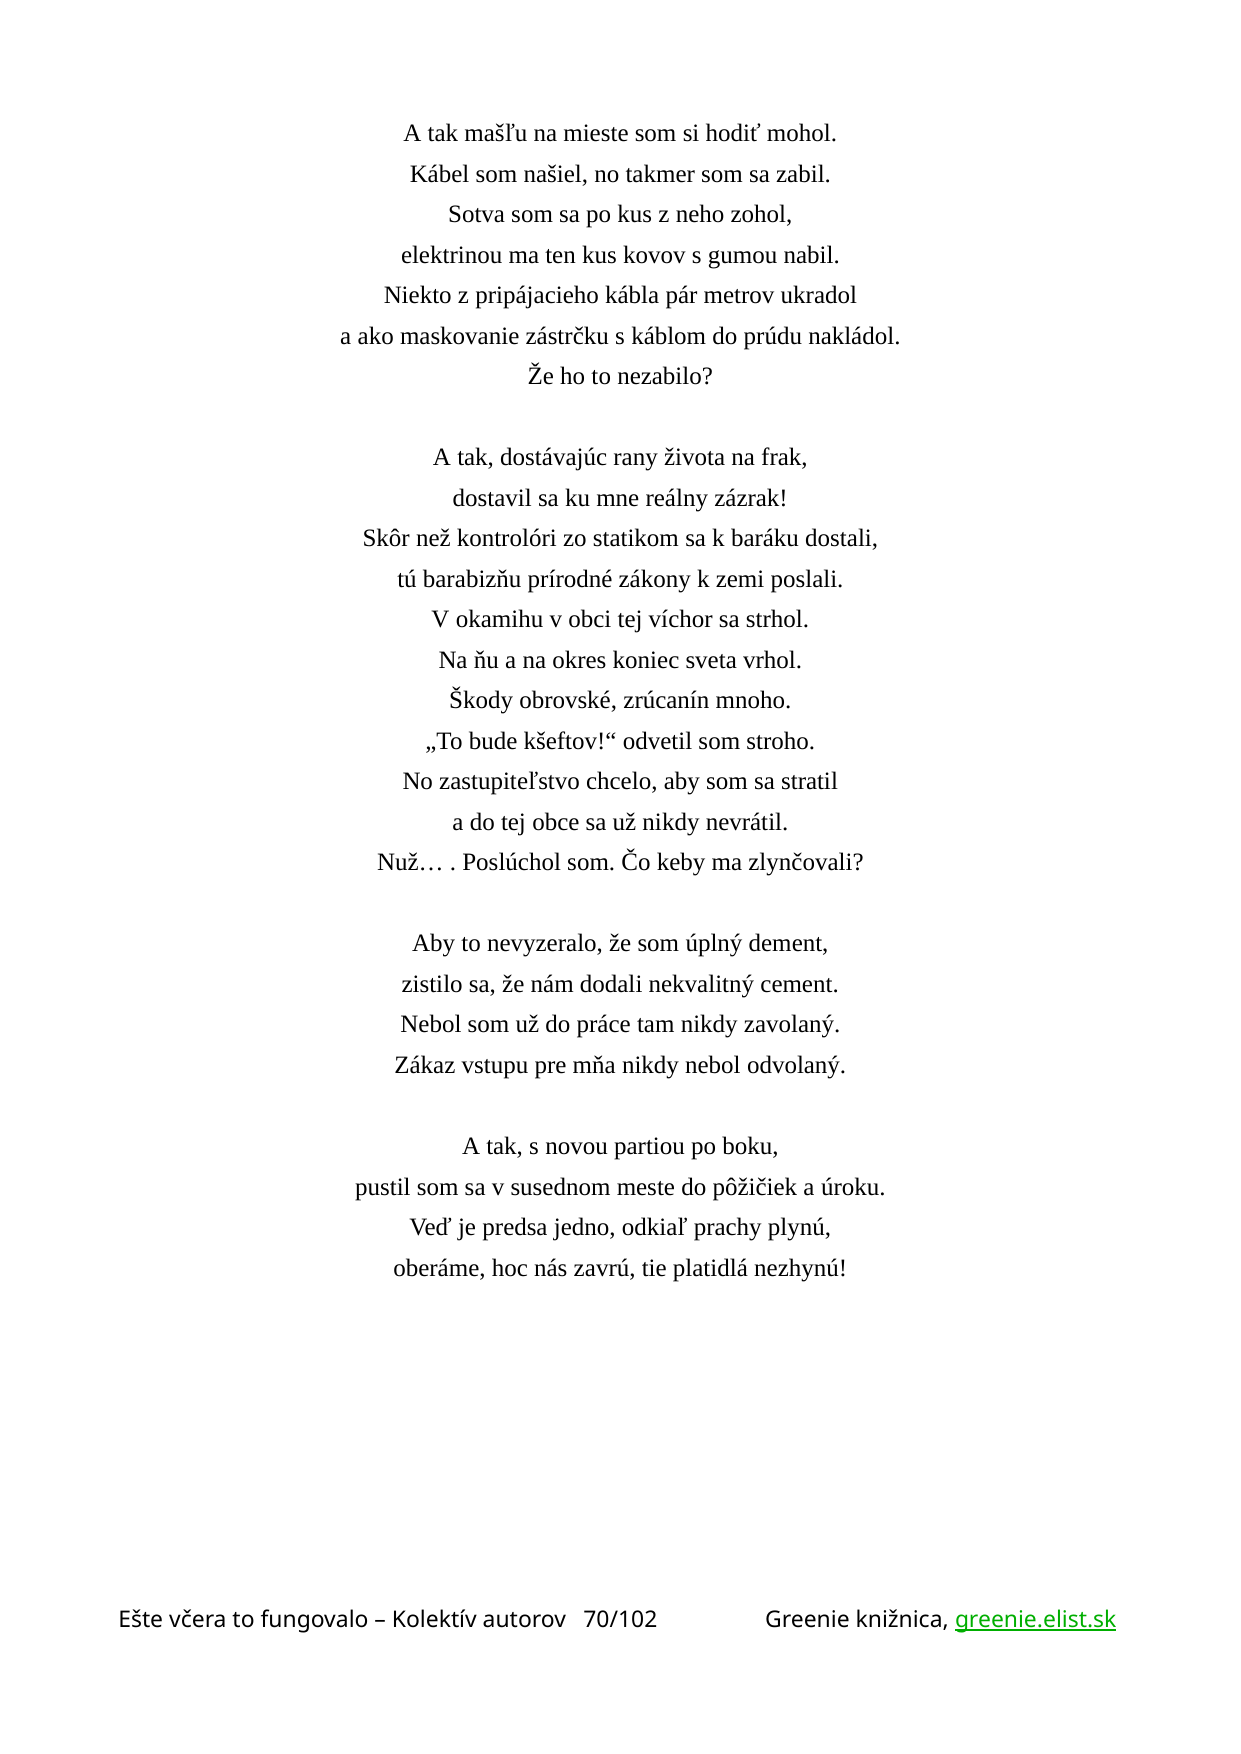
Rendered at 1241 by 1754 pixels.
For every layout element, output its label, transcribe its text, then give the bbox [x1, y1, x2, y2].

text No zastupiteľstvo chcelo, aby som sa stratil [118, 766, 1122, 795]
text V okamihu v obci tej víchor sa strhol. [118, 604, 1122, 633]
text Zákaz vstupu pre mňa nikdy nebol odvolaný. [118, 1050, 1122, 1079]
text Skôr než kontrolóri zo statikom sa k baráku dostali, [118, 523, 1122, 552]
text dostavil sa ku mne reálny zázrak! [118, 483, 1122, 512]
text a ako maskovanie zástrčku s káblom do prúdu nakládol. [118, 321, 1122, 349]
text a do tej obce sa už nikdy nevrátil. [118, 807, 1122, 836]
text Nebol som už do práce tam nikdy zavolaný. [118, 1009, 1122, 1038]
text Niekto z pripájacieho kábla pár metrov ukradol [118, 280, 1122, 309]
text zistilo sa, že nám dodali nekvalitný cement. [118, 969, 1122, 998]
text tú barabizňu prírodné zákony k zemi poslali. [118, 564, 1122, 593]
text A tak mašľu na mieste som si hodiť mohol. [118, 118, 1122, 147]
text Na ňu a na okres koniec sveta vrhol. [118, 645, 1122, 674]
text A tak, dostávajúc rany života na frak, [118, 442, 1122, 471]
text „To bude kšeftov!“ odvetil som stroho. [118, 726, 1122, 755]
text A tak, s novou partiou po boku, [118, 1131, 1122, 1160]
text Škody obrovské, zrúcanín mnoho. [118, 685, 1122, 714]
text Veď je predsa jedno, odkiaľ prachy plynú, [118, 1212, 1122, 1241]
text oberáme, hoc nás zavrú, tie platidlá nezhynú! [118, 1253, 1122, 1281]
text Nuž… . Poslúchol som. Čo keby ma zlynčovali? [118, 847, 1122, 876]
text Sotva som sa po kus z neho zohol, [118, 199, 1122, 228]
text pustil som sa v susednom meste do pôžičiek a úroku. [118, 1172, 1122, 1200]
text Že ho to nezabilo? [118, 361, 1122, 390]
text elektrinou ma ten kus kovov s gumou nabil. [118, 240, 1122, 268]
text Kábel som našiel, no takmer som sa zabil. [118, 159, 1122, 187]
text Aby to nevyzeralo, že som úplný dement, [118, 928, 1122, 957]
